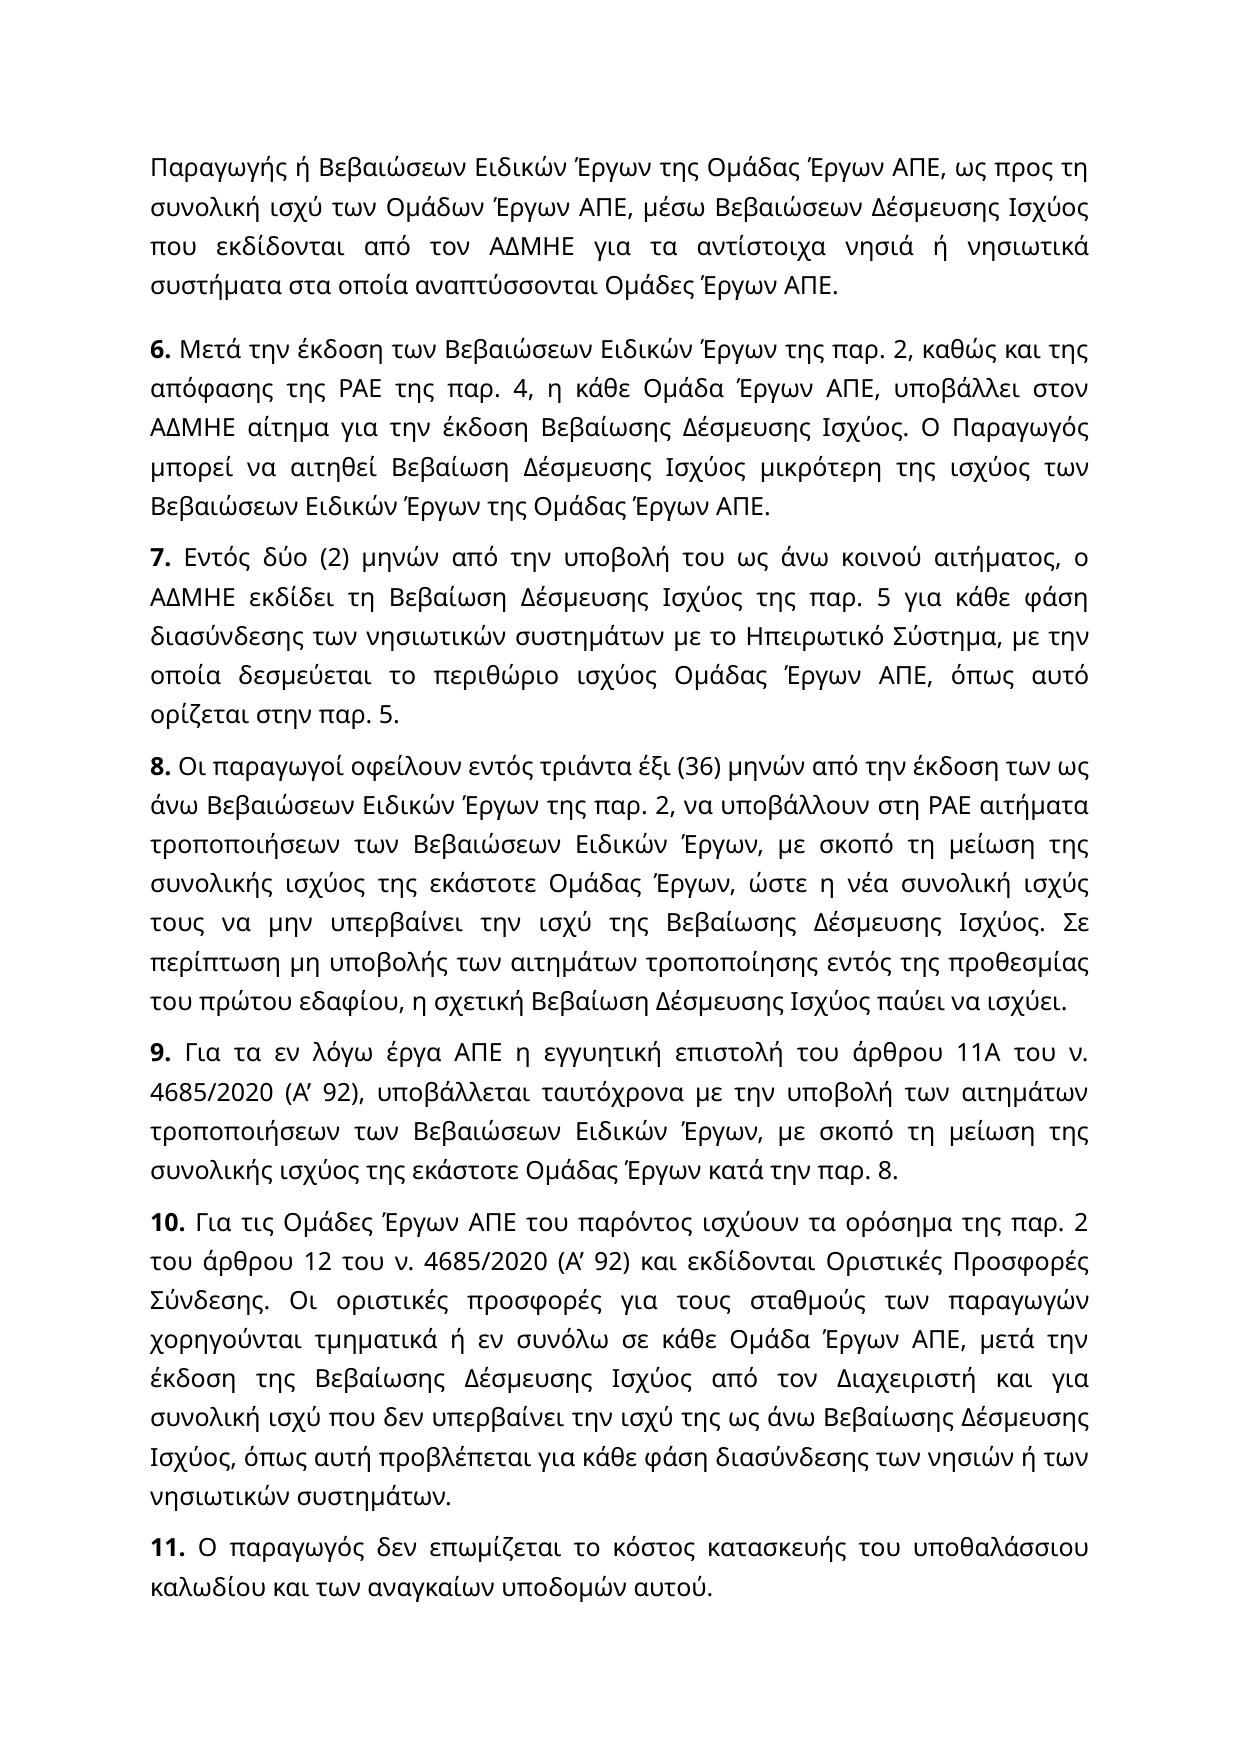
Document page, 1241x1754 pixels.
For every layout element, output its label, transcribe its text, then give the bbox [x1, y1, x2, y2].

text 6. Μετά την έκδοση των Βεβαιώσεων Ειδικών Έργων της παρ. 2, καθώς και της απόφασης της ΡΑΕ της παρ. 4, η κάθε Ομάδα Έργων ΑΠΕ, υποβάλλει στον ΑΔΜΗΕ αίτημα για την έκδοση Βεβαίωσης Δέσμευσης Ισχύος. Ο Παραγωγός μπορεί να αιτηθεί Βεβαίωση Δέσμευσης Ισχύος μικρότερη της ισχύος των Βεβαιώσεων Ειδικών Έργων της Ομάδας Έργων ΑΠΕ. [150, 332, 1090, 522]
text 10. Για τις Ομάδες Έργων ΑΠΕ του παρόντος ισχύουν τα ορόσημα της παρ. 2 του άρθρου 12 του ν. 4685/2020 (Α’ 92) και εκδίδονται Οριστικές Προσφορές Σύνδεσης. Οι οριστικές προσφορές για τους σταθμούς των παραγωγών χορηγούνται τμηματικά ή εν συνόλω σε κάθε Ομάδα Έργων ΑΠΕ, μετά την έκδοση της Βεβαίωσης Δέσμευσης Ισχύος από τον Διαχειριστή και για συνολική ισχύ που δεν υπερβαίνει την ισχύ της ως άνω Βεβαίωσης Δέσμευσης Ισχύος, όπως αυτή προβλέπεται για κάθε φάση διασύνδεσης των νησιών ή των νησιωτικών συστημάτων. [150, 1204, 1090, 1512]
text 11. Ο παραγωγός δεν επωμίζεται το κόστος κατασκευής του υποθαλάσσιου καλωδίου και των αναγκαίων υποδομών αυτού. [150, 1530, 1090, 1603]
text 8. Οι παραγωγοί οφείλουν εντός τριάντα έξι (36) μηνών από την έκδοση των ως άνω Βεβαιώσεων Ειδικών Έργων της παρ. 2, να υποβάλλουν στη ΡΑΕ αιτήματα τροποποιήσεων των Βεβαιώσεων Ειδικών Έργων, με σκοπό τη μείωση της συνολικής ισχύος της εκάστοτε Ομάδας Έργων, ώστε η νέα συνολική ισχύς τους να μην υπερβαίνει την ισχύ της Βεβαίωσης Δέσμευσης Ισχύος. Σε περίπτωση μη υποβολής των αιτημάτων τροποποίησης εντός της προθεσμίας του πρώτου εδαφίου, η σχετική Βεβαίωση Δέσμευσης Ισχύος παύει να ισχύει. [150, 748, 1090, 1017]
text 7. Εντός δύο (2) μηνών από την υποβολή του ως άνω κοινού αιτήματος, ο ΑΔΜΗΕ εκδίδει τη Βεβαίωση Δέσμευσης Ισχύος της παρ. 5 για κάθε φάση διασύνδεσης των νησιωτικών συστημάτων με το Ηπειρωτικό Σύστημα, με την οποία δεσμεύεται το περιθώριο ισχύος Ομάδας Έργων ΑΠΕ, όπως αυτό ορίζεται στην παρ. 5. [150, 540, 1090, 731]
text Παραγωγής ή Βεβαιώσεων Ειδικών Έργων της Ομάδας Έργων ΑΠΕ, ως προς τη συνολική ισχύ των Ομάδων Έργων ΑΠΕ, μέσω Βεβαιώσεων Δέσμευσης Ισχύος που εκδίδονται από τον ΑΔΜΗΕ για τα αντίστοιχα νησιά ή νησιωτικά συστήματα στα οποία αναπτύσσονται Ομάδες Έργων ΑΠΕ. [150, 150, 1090, 302]
text 9. Για τα εν λόγω έργα ΑΠΕ η εγγυητική επιστολή του άρθρου 11Α του ν. 4685/2020 (Α’ 92), υποβάλλεται ταυτόχρονα με την υποβολή των αιτημάτων τροποποιήσεων των Βεβαιώσεων Ειδικών Έργων, με σκοπό τη μείωση της συνολικής ισχύος της εκάστοτε Ομάδας Έργων κατά την παρ. 8. [150, 1035, 1090, 1187]
